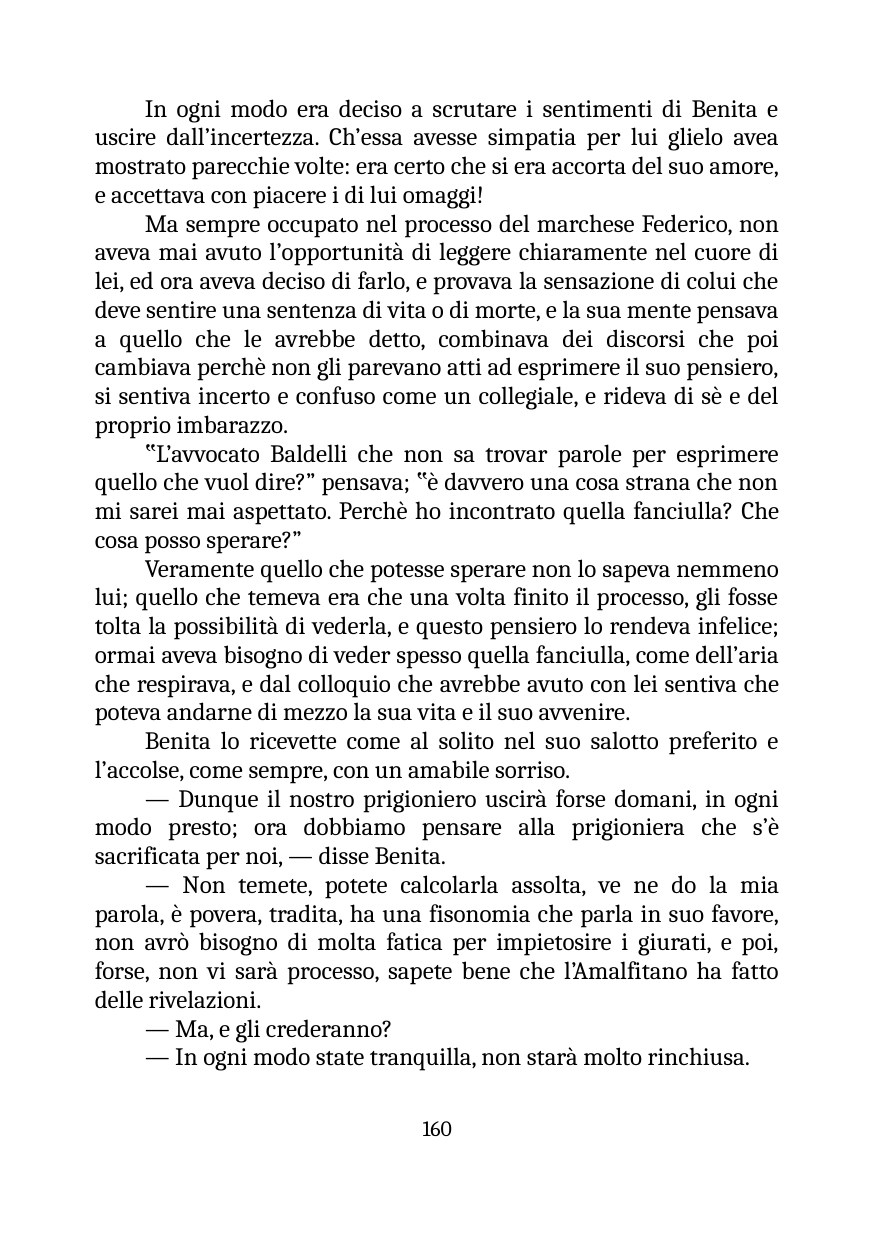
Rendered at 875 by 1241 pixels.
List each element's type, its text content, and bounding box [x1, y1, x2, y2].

text — Ma, e gli crederanno? [94, 1014, 779, 1043]
text — In ogni modo state tranquilla, non starà molto rinchiusa. [94, 1043, 779, 1072]
text Ma sempre occupato nel processo del marchese Federico, non aveva mai avuto l’opportunità di leggere chiaramente nel cuore di lei, ed ora aveva deciso di farlo, e provava la sensazione di colui che deve sentire una sentenza di vita o di morte, e la sua mente pensava a quello che le avrebbe detto, combinava dei discorsi che poi cambiava perchè non gli parevano atti ad esprimere il suo pensiero, si sentiva incerto e confuso come un collegiale, e rideva di sè e del proprio imbarazzo. [94, 209, 779, 439]
text Veramente quello che potesse sperare non lo sapeva nemmeno lui; quello che temeva era che una volta finito il processo, gli fosse tolta la possibilità di vederla, e questo pensiero lo rendeva infelice; ormai aveva bisogno di veder spesso quella fanciulla, come dell’aria che respirava, e dal colloquio che avrebbe avuto con lei sentiva che poteva andarne di mezzo la sua vita e il suo avvenire. [94, 554, 779, 727]
text — Non temete, potete calcolarla assolta, ve ne do la mia parola, è povera, tradita, ha una fisonomia che parla in suo favore, non avrò bisogno di molta fatica per impietosire i giurati, e poi, forse, non vi sarà processo, sapete bene che l’Amalfitano ha fatto delle rivelazioni. [94, 871, 779, 1014]
text ‟L’avvocato Baldelli che non sa trovar parole per esprimere quello che vuol dire?” pensava; ‟è davvero una cosa strana che non mi sarei mai aspettato. Perchè ho incontrato quella fanciulla? Che cosa posso sperare?” [94, 439, 779, 554]
text Benita lo ricevette come al solito nel suo salotto preferito e l’accolse, come sempre, con un amabile sorriso. [94, 727, 779, 784]
text In ogni modo era deciso a scrutare i sentimenti di Benita e uscire dall’incertezza. Ch’essa avesse simpatia per lui glielo avea mostrato parecchie volte: era certo che si era accorta del suo amore, e accettava con piacere i di lui omaggi! [94, 94, 779, 209]
text — Dunque il nostro prigioniero uscirà forse domani, in ogni modo presto; ora dobbiamo pensare alla prigioniera che s’è sacrificata per noi, — disse Benita. [94, 784, 779, 871]
